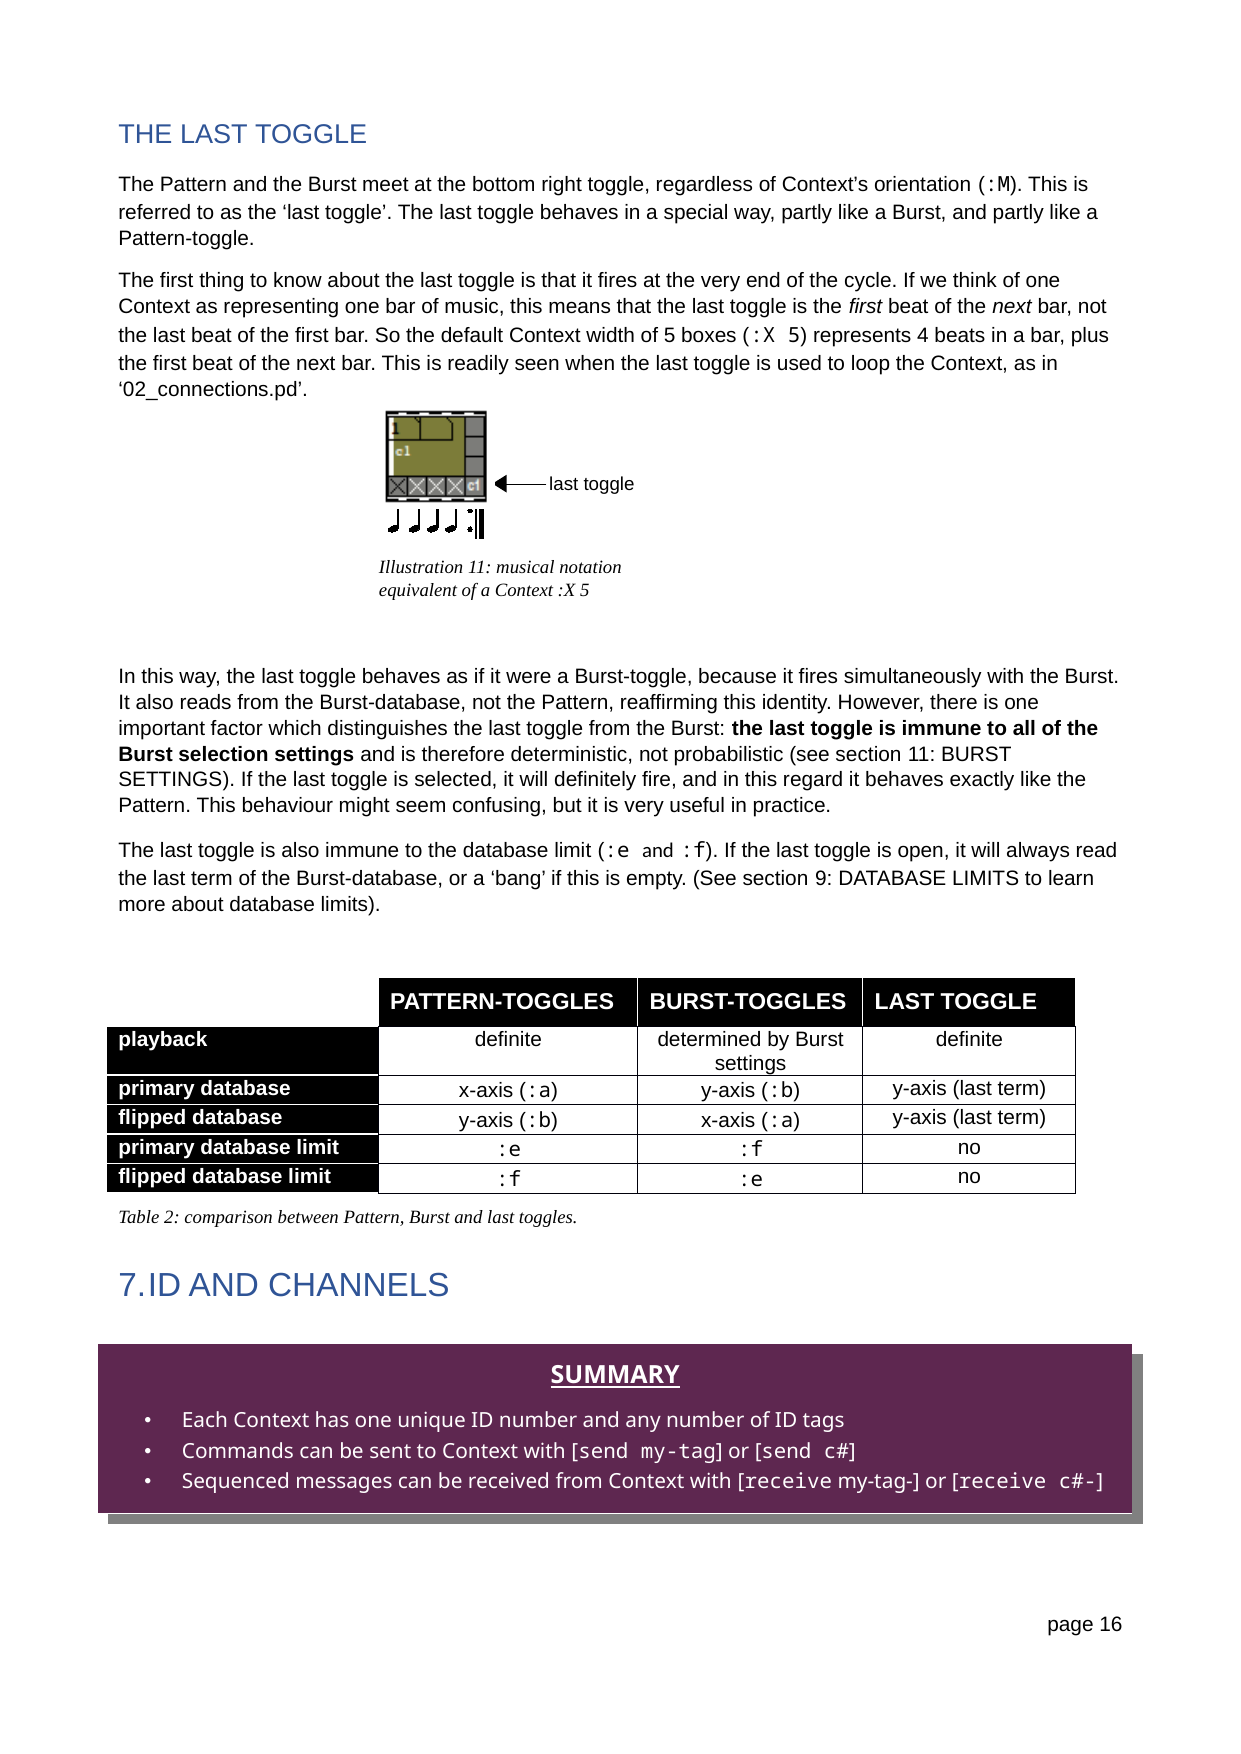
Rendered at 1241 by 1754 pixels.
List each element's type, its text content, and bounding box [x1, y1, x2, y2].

table_cell x-axis (:a) [638, 1105, 862, 1133]
table_cell y-axis (:b) [379, 1105, 637, 1133]
text Illustration 11: musical notation equivalent of a Context :X 5 [379, 509, 654, 601]
table_cell :f [638, 1135, 862, 1163]
text The first thing to know about the last toggle is that it fires at the very end of the cycle. If we think of one Context as representing one bar of music, this means that the last toggle is the first beat of the next bar, not the last beat of the first bar. So the default Context width of 5 boxes (:X 5) represents 4 beats in a bar, plus the first beat of the next bar. This is readily seen when the last toggle is used to loop the Context, as in ‘02_connections.pd’. [118, 268, 1122, 400]
table_cell flipped database [107, 1105, 378, 1133]
table_cell no [863, 1135, 1075, 1163]
text In this way, the last toggle behaves as if it were a Burst-toggle, because it fires simultaneously with the Burst. It also reads from the Burst-database, not the Pattern, reaffirming this identity. However, there is one important factor which distinguishes the last toggle from the Burst: the last toggle is immune to all of the Burst selection settings and is therefore deterministic, not probabilistic (see section 11: BURST SETTINGS). If the last toggle is selected, it will definitely fire, and in this regard it behaves exactly like the Pattern. This behaviour might seem confusing, but it is very useful in practice. [118, 664, 1122, 817]
table_cell flipped database limit [107, 1164, 378, 1192]
table_cell primary database limit [107, 1135, 378, 1163]
table_header LAST TOGGLE [863, 978, 1075, 1026]
table_header [106, 977, 378, 1026]
table_cell no [863, 1164, 1075, 1192]
table_cell determined by Burst settings [638, 1027, 862, 1074]
picture [378, 403, 495, 509]
table_cell playback [107, 1027, 378, 1074]
text The last toggle is also immune to the database limit (:e and :f). If the last toggle is open, it will always read the last term of the Burst-database, or a ‘bang’ if this is empty. (See section 9: DATABASE LIMITS to learn more about database limits). [118, 836, 1122, 916]
table_cell y-axis (:b) [638, 1076, 862, 1104]
subtitle ID AND CHANNELS [118, 1264, 1122, 1303]
table_cell y-axis (last term) [863, 1105, 1075, 1133]
table_header BURST-TOGGLES [638, 978, 862, 1026]
table_header PATTERN-TOGGLES [379, 978, 637, 1026]
list Each Context has one unique ID number and any number of ID tags [144, 1405, 1123, 1434]
table_cell :e [379, 1135, 637, 1163]
text Table 2: comparison between Pattern, Burst and last toggles. [118, 1206, 1122, 1227]
list Commands can be sent to Context with [send my-tag] or [send c#] [144, 1436, 1123, 1464]
text The Pattern and the Burst meet at the bottom right toggle, regardless of Context’s orientation (:M). This is referred to as the ‘last toggle’. The last toggle behaves in a special way, partly like a Burst, and partly like a Pattern-toggle. [118, 169, 1122, 250]
subtitle SUMMARY [107, 1357, 1123, 1391]
table_cell y-axis (last term) [863, 1076, 1075, 1104]
table_cell definite [379, 1027, 637, 1074]
table_cell :f [379, 1164, 637, 1192]
list Sequenced messages can be received from Context with [receive my-tag-] or [receive c#-] [144, 1467, 1123, 1495]
table_cell :e [638, 1164, 862, 1192]
subtitle THE LAST TOGGLE [118, 118, 1122, 149]
table_cell primary database [107, 1076, 378, 1104]
table_cell x-axis (:a) [379, 1076, 637, 1104]
table_cell definite [863, 1027, 1075, 1074]
